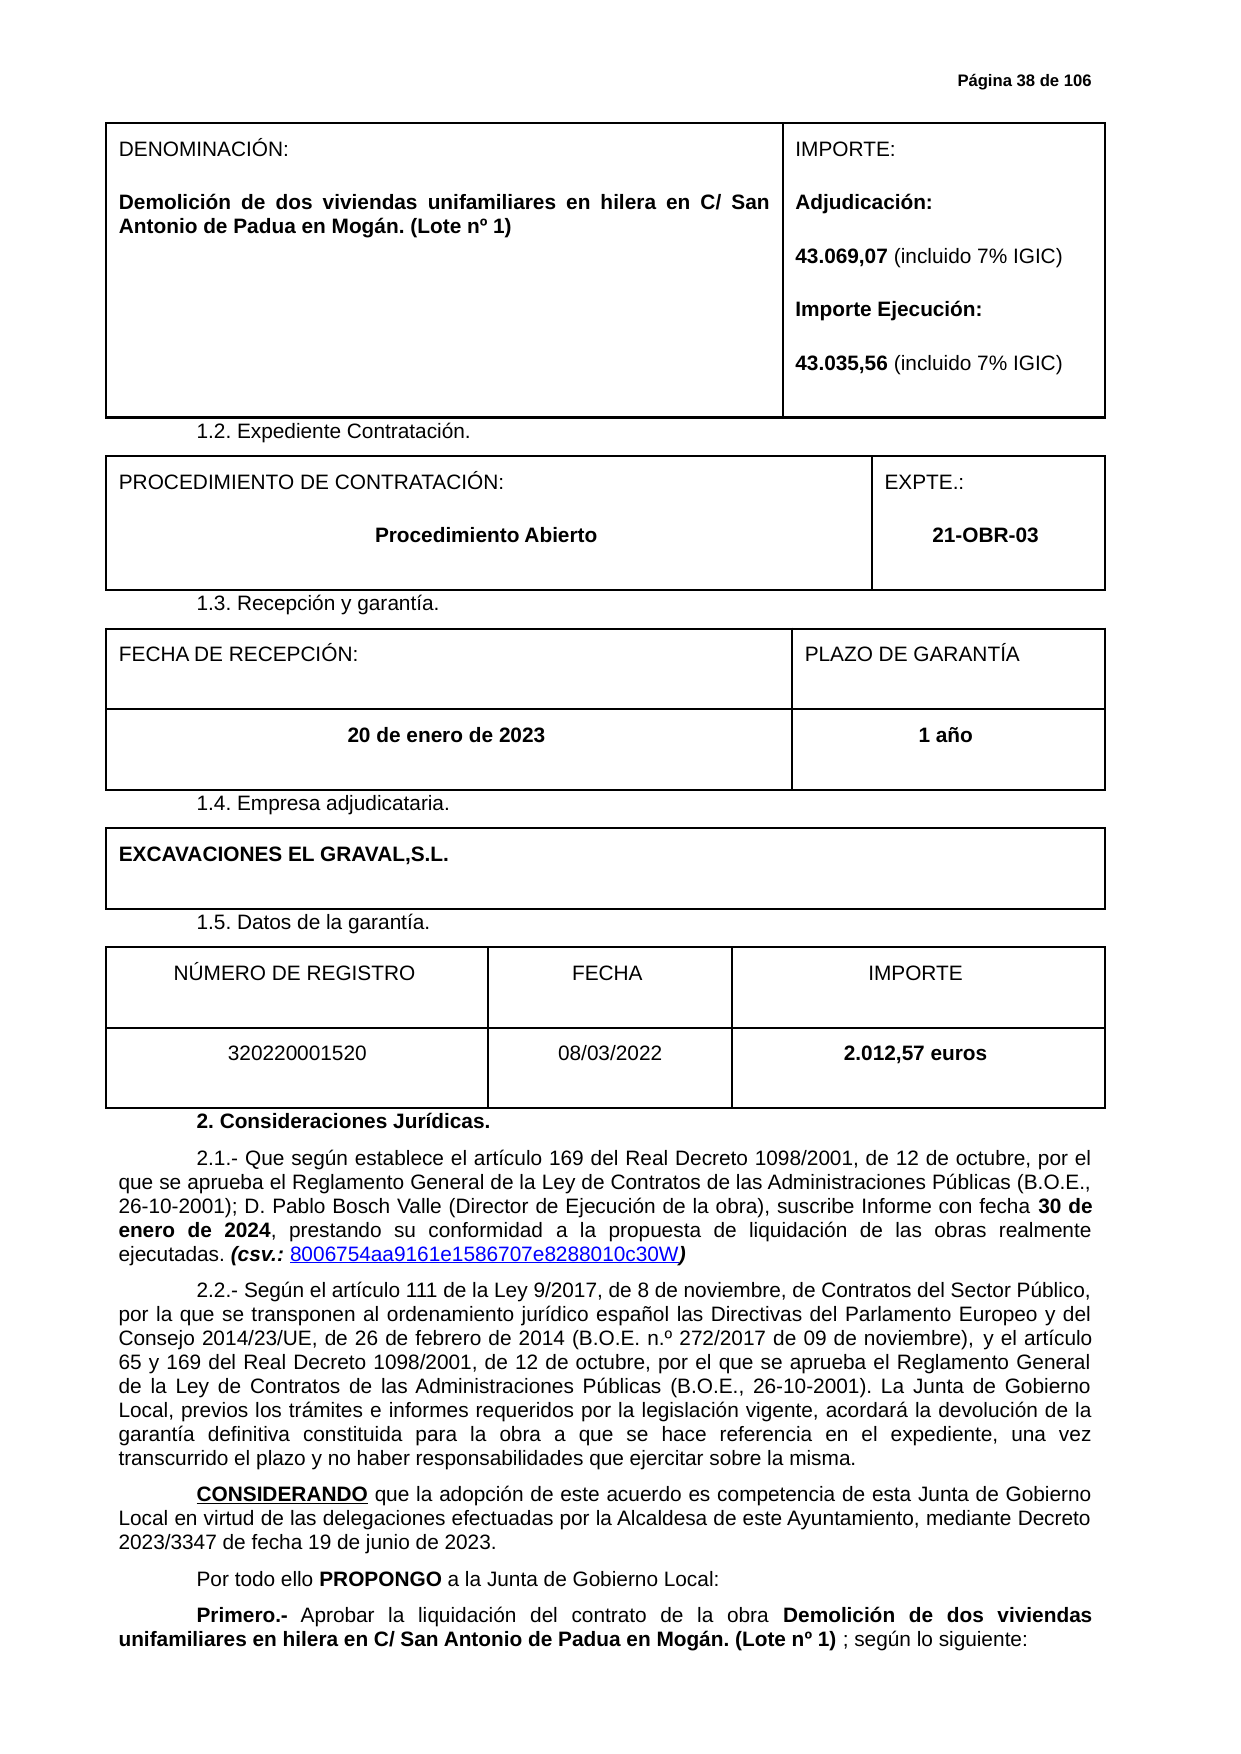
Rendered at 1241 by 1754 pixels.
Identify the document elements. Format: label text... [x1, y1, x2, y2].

text Primero.- Aprobar la liquidación del contrato de la obra Demolición de dos viviendas unifamiliares en hilera en C/ San Antonio de Padua en Mogán. (Lote nº 1) ; según lo siguiente: [118, 1603, 1092, 1651]
table_header EXCAVACIONES EL GRAVAL,S.L. [107, 829, 1104, 907]
text 1.4. Empresa adjudicataria. [118, 791, 1092, 814]
text 2.2.- Según el artículo 111 de la Ley 9/2017, de 8 de noviembre, de Contratos del Sector Público, por la que se transponen al ordenamiento jurídico español las Directivas del Parlamento Europeo y del Consejo 2014/23/UE, de 26 de febrero de 2014 (B.O.E. n.º 272/2017 de 09 de noviembre), y el artículo 65 y 169 del Real Decreto 1098/2001, de 12 de octubre, por el que se aprueba el Reglamento General de la Ley de Contratos de las Administraciones Públicas (B.O.E., 26-10-2001). La Junta de Gobierno Local, previos los trámites e informes requeridos por la legislación vigente, acordará la devolución de la garantía definitiva constituida para la obra a que se hace referencia en el expediente, una vez transcurrido el plazo y no haber responsabilidades que ejercitar sobre la misma. [118, 1278, 1092, 1469]
text 1.3. Recepción y garantía. [118, 591, 1092, 615]
table_header IMPORTE: Adjudicación: 43.069,07 (incluido 7% IGIC) Importe Ejecución: 43.035,56 (incluido 7% IGIC) [784, 124, 1104, 416]
table_header FECHA [489, 948, 731, 1027]
table_header PLAZO DE GARANTÍA [793, 630, 1104, 708]
table_cell 2.012,57 euros [733, 1029, 1104, 1107]
text 1.2. Expediente Contratación. [118, 419, 1092, 442]
table_cell 20 de enero de 2023 [107, 710, 791, 788]
text Por todo ello PROPONGO a la Junta de Gobierno Local: [118, 1566, 1092, 1590]
text CONSIDERANDO que la adopción de este acuerdo es competencia de esta Junta de Gobierno Local en virtud de las delegaciones efectuadas por la Alcaldesa de este Ayuntamiento, mediante Decreto 2023/3347 de fecha 19 de junio de 2023. [118, 1482, 1092, 1554]
table_header EXPTE.: 21-OBR-03 [873, 457, 1104, 589]
table_header DENOMINACIÓN: Demolición de dos viviendas unifamiliares en hilera en C/ San Antonio de Padua en Mogán. (Lote nº 1) [107, 124, 782, 416]
table_cell 03/08/2022 [489, 1029, 731, 1107]
table_header NÚMERO DE REGISTRO [107, 948, 487, 1027]
table_header PROCEDIMIENTO DE CONTRATACIÓN: Procedimiento Abierto [107, 457, 871, 589]
text 2.1.- Que según establece el artículo 169 del Real Decreto 1098/2001, de 12 de octubre, por el que se aprueba el Reglamento General de la Ley de Contratos de las Administraciones Públicas (B.O.E., 26-10-2001); D. Pablo Bosch Valle (Director de Ejecución de la obra), suscribe Informe con fecha 30 de enero de 2024, prestando su conformidad a la propuesta de liquidación de las obras realmente ejecutadas. (csv.: 8006754aa9161e1586707e8288010c30W) [118, 1146, 1092, 1265]
text 2. Consideraciones Jurídicas. [118, 1109, 1092, 1133]
table_cell 320220001520 [107, 1029, 487, 1107]
table_header IMPORTE [733, 948, 1104, 1027]
text 1.5. Datos de la garantía. [118, 910, 1092, 933]
table_header FECHA DE RECEPCIÓN: [107, 630, 791, 708]
table_cell 1 año [793, 710, 1104, 788]
